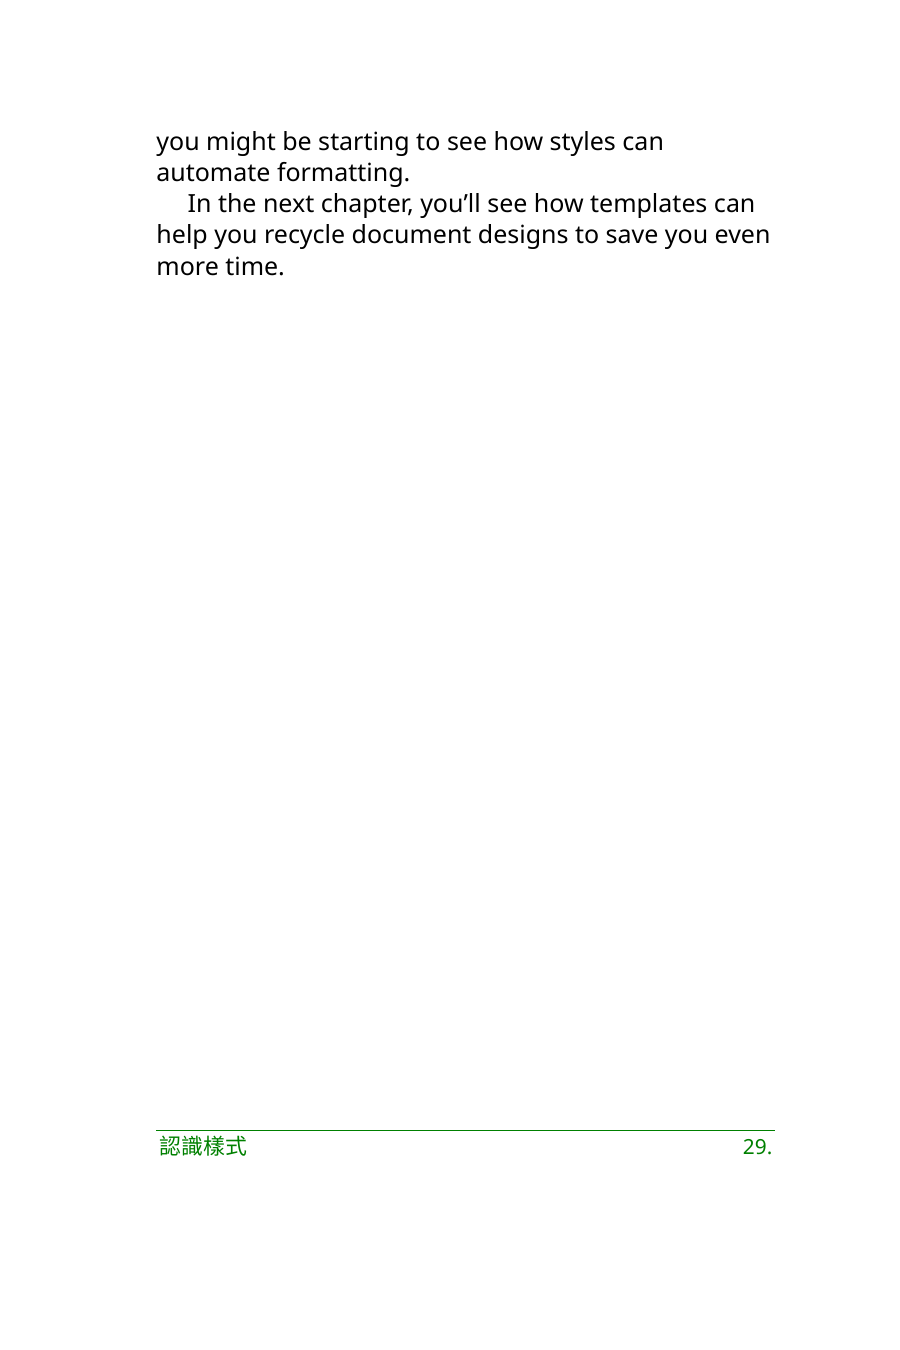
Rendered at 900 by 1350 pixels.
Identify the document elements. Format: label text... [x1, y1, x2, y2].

text In the next chapter, you’ll see how templates can help you recycle document designs to save you even more time. [156, 187, 775, 281]
text you might be starting to see how styles can automate formatting. [156, 125, 775, 187]
